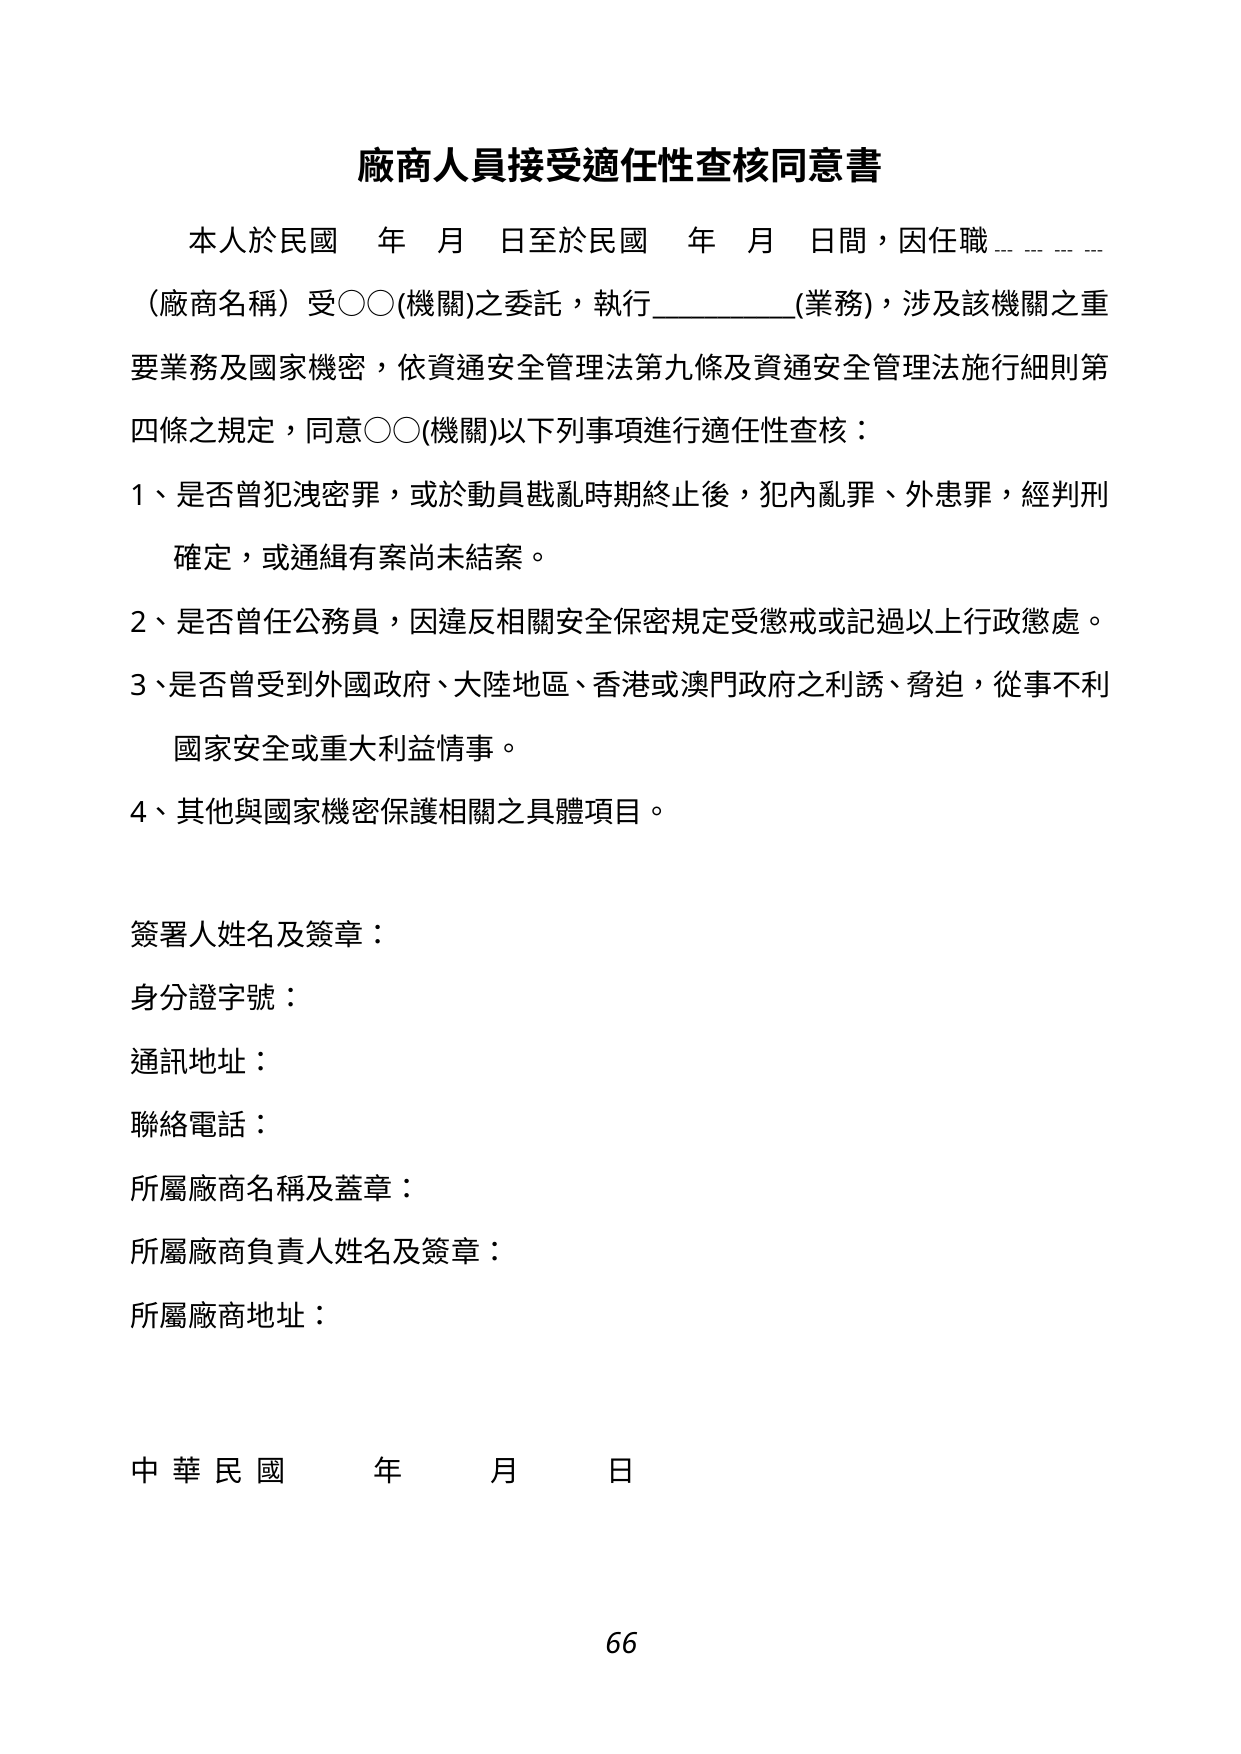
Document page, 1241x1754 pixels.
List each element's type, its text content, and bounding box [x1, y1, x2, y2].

text 簽署人姓名及簽章： [130, 912, 1110, 954]
text 所屬廠商名稱及蓋章： [130, 1165, 1110, 1208]
text 1、是否曾犯洩密罪，或於動員戡亂時期終止後，犯內亂罪、外患罪，經判刑確定，或通緝有案尚未結案。 [130, 471, 1110, 577]
text 4、其他與國家機密保護相關之具體項目。 [130, 789, 1110, 831]
text 所屬廠商負責人姓名及簽章： [130, 1229, 1110, 1271]
text 廠商人員接受適任性查核同意書 [130, 136, 1110, 190]
text 3、是否曾受到外國政府、大陸地區、香港或澳門政府之利誘、脅迫，從事不利國家安全或重大利益情事。 [130, 662, 1110, 767]
text 身分證字號： [130, 975, 1110, 1017]
text 2、是否曾任公務員，因違反相關安全保密規定受懲戒或記過以上行政懲處。 [130, 598, 1110, 641]
text 聯絡電話： [130, 1102, 1110, 1144]
subtitle 中 華 民 國 年 月 日 [130, 1428, 1110, 1490]
text 通訊地址： [130, 1038, 1110, 1081]
text 本人於民國 年 月 日至於民國 年 月 日間，因任職﹍﹍﹍﹍（廠商名稱）受○○(機關)之委託，執行___________(業務)，涉及該機關之重要業務及國家機密，依資通安全管理法第九條及資通安全管理法施行細則第四條之規定，同意○○(機關)以下列事項進行適任性查核： [130, 217, 1110, 450]
text 所屬廠商地址： [130, 1292, 1110, 1334]
